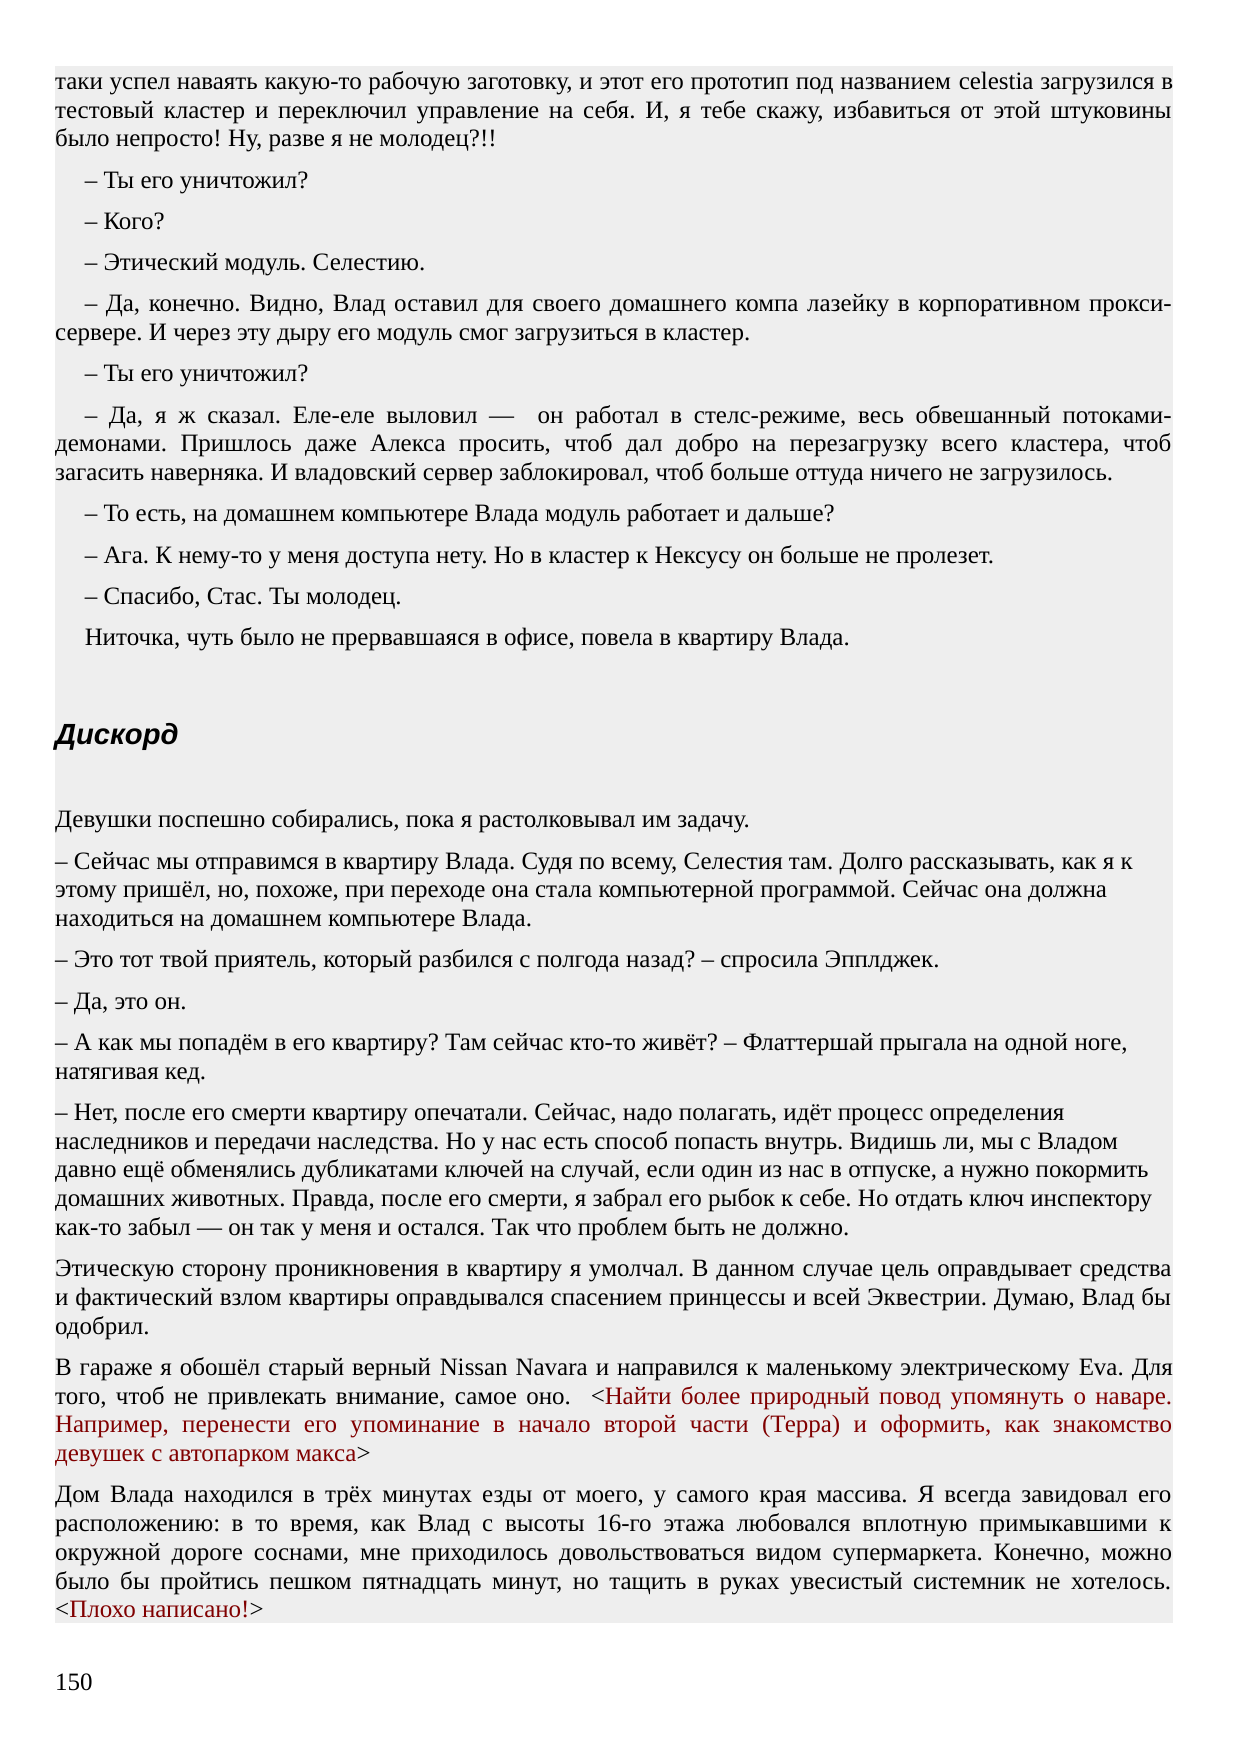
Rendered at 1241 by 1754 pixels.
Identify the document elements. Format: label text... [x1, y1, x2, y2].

text – Ты его уничтожил? [55, 165, 1173, 193]
subtitle Дискорд [55, 717, 1173, 751]
text В гараже я обошёл старый верный Nissan Navara и направился к маленькому электрическому Eva. Для того, чтоб не привлекать внимание, самое оно. <Найти более природный повод упомянуть о наваре. Например, перенести его упоминание в начало второй части (Терра) и оформить, как знакомство девушек с автопарком макса> [55, 1352, 1173, 1467]
text – Ага. К нему-то у меня доступа нету. Но в кластер к Нексусу он больше не пролезет. [55, 540, 1173, 568]
text – Кого? [55, 206, 1173, 235]
text Этическую сторону проникновения в квартиру я умолчал. В данном случае цель оправдывает средства и фактический взлом квартиры оправдывался спасением принцессы и всей Эквестрии. Думаю, Влад бы одобрил. [55, 1253, 1173, 1339]
text – Да, конечно. Видно, Влад оставил для своего домашнего компа лазейку в корпоративном прокси-сервере. И через эту дыру его модуль смог загрузиться в кластер. [55, 288, 1173, 346]
text – Этический модуль. Селестию. [55, 247, 1173, 276]
text – А как мы попадём в его квартиру? Там сейчас кто-то живёт? – Флаттершай прыгала на одной ноге, натягивая кед. [55, 1027, 1173, 1084]
text – То есть, на домашнем компьютере Влада модуль работает и дальше? [55, 498, 1173, 527]
text – Это тот твой приятель, который разбился с полгода назад? – спросила Эпплджек. [55, 944, 1173, 973]
text – Да, я ж сказал. Еле-еле выловил — он работал в стелс-режиме, весь обвешанный потоками-демонами. Пришлось даже Алекса просить, чтоб дал добро на перезагрузку всего кластера, чтоб загасить наверняка. И владовский сервер заблокировал, чтоб больше оттуда ничего не загрузилось. [55, 400, 1173, 486]
text Ниточка, чуть было не прервавшаяся в офисе, повела в квартиру Влада. [55, 622, 1173, 651]
text – Нет, после его смерти квартиру опечатали. Сейчас, надо полагать, идёт процесс определения наследников и передачи наследства. Но у нас есть способ попасть внутрь. Видишь ли, мы с Владом давно ещё обменялись дубликатами ключей на случай, если один из нас в отпуске, а нужно покормить домашних животных. Правда, после его смерти, я забрал его рыбок к себе. Но отдать ключ инспектору как-то забыл — он так у меня и остался. Так что проблем быть не должно. [55, 1097, 1173, 1241]
text таки успел наваять какую-то рабочую заготовку, и этот его прототип под названием celestia загрузился в тестовый кластер и переключил управление на себя. И, я тебе скажу, избавиться от этой штуковины было непросто! Ну, разве я не молодец?!! [55, 66, 1173, 152]
text – Сейчас мы отправимся в квартиру Влада. Судя по всему, Селестия там. Долго рассказывать, как я к этому пришёл, но, похоже, при переходе она стала компьютерной программой. Сейчас она должна находиться на домашнем компьютере Влада. [55, 846, 1173, 932]
text Дом Влада находился в трёх минутах езды от моего, у самого края массива. Я всегда завидовал его расположению: в то время, как Влад с высоты 16-го этажа любовался вплотную примыкавшими к окружной дороге соснами, мне приходилось довольствоваться видом супермаркета. Конечно, можно было бы пройтись пешком пятнадцать минут, но тащить в руках увесистый системник не хотелось. <Плохо написано!> [55, 1479, 1173, 1623]
text – Ты его уничтожил? [55, 358, 1173, 387]
text – Да, это он. [55, 986, 1173, 1014]
text – Спасибо, Стас. Ты молодец. [55, 581, 1173, 610]
text Девушки поспешно собирались, пока я растолковывал им задачу. [55, 804, 1173, 833]
